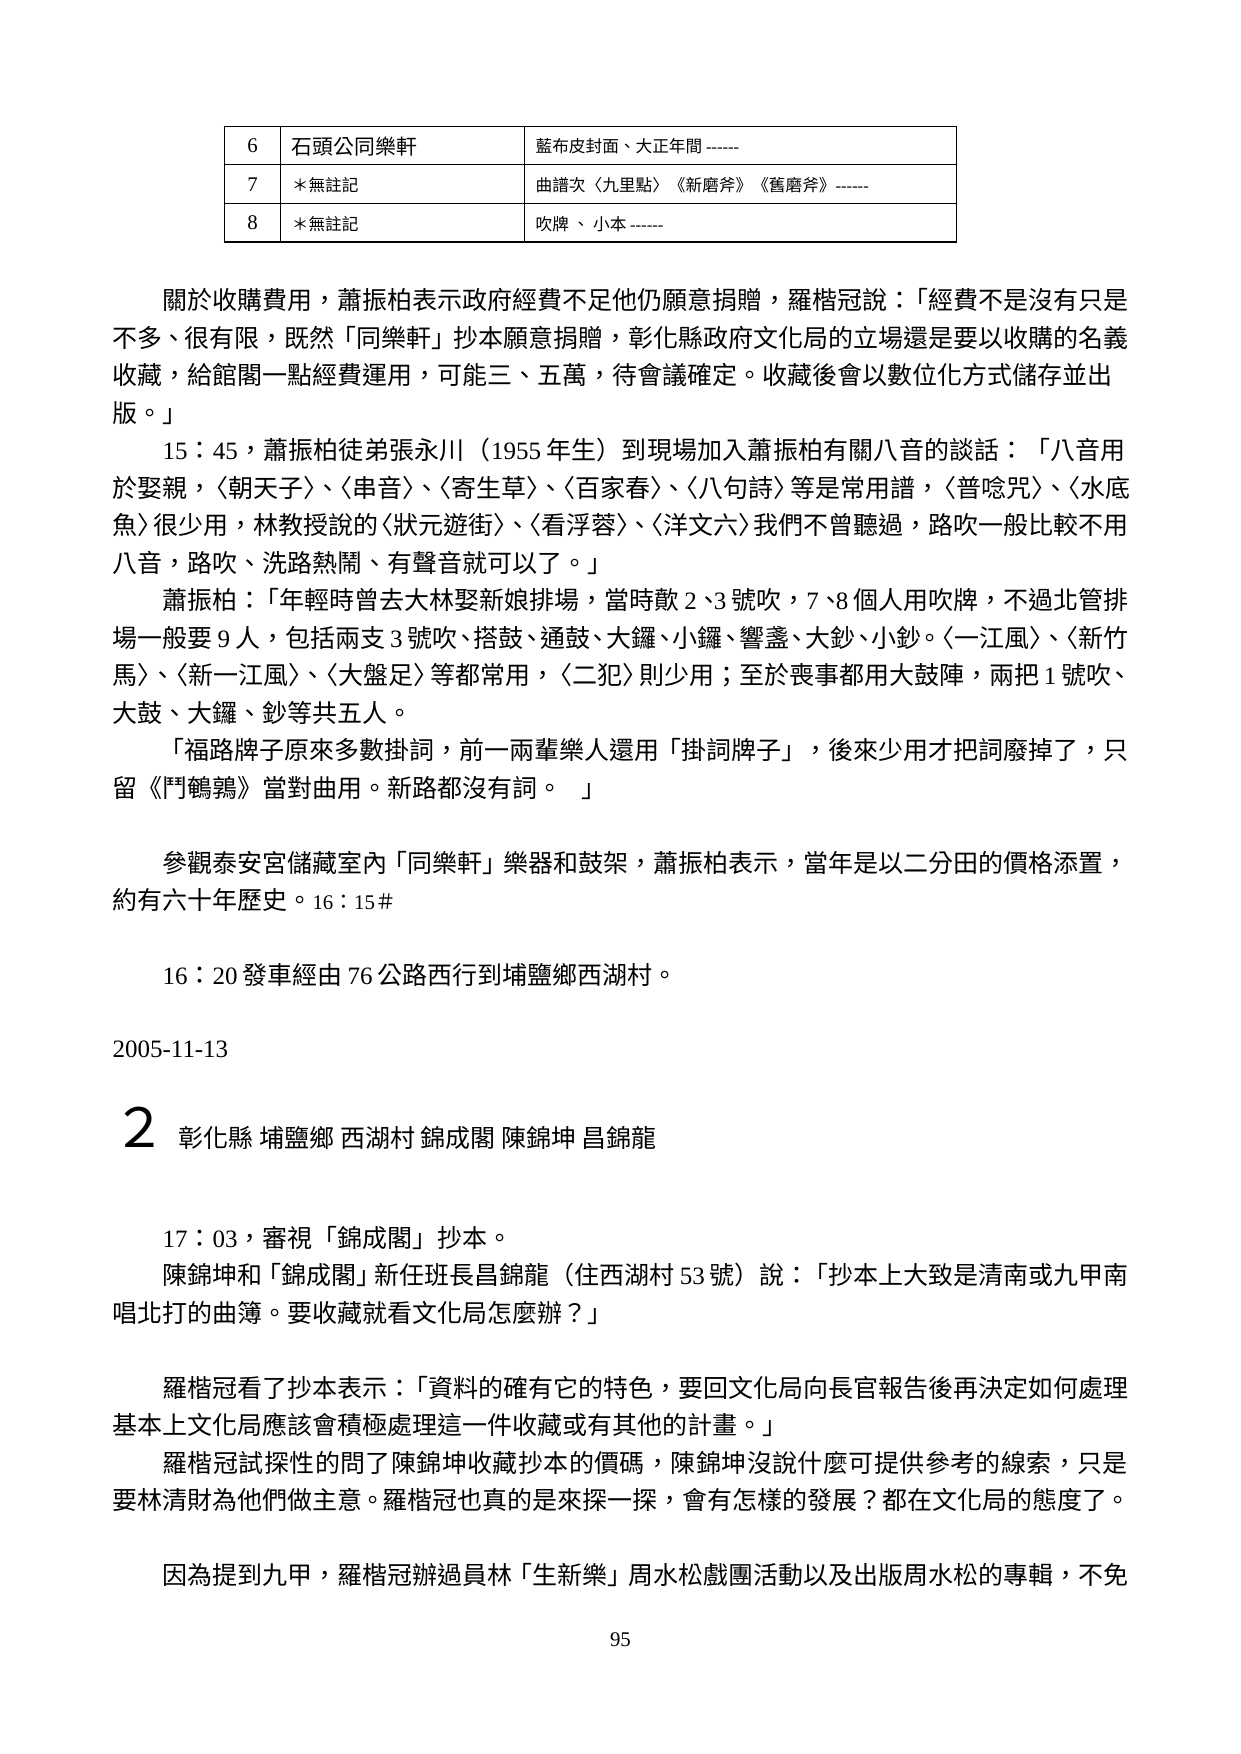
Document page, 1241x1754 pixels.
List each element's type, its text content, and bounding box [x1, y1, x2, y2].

table_cell 藍布皮封面、大正年間 ------ [525, 127, 956, 164]
text 羅楷冠看了抄本表示：「資料的確有它的特色，要回文化局向長官報告後再決定如何處理，基本上文化局應該會積極處理這一件收藏或有其他的計畫。」 [112, 1367, 1128, 1442]
text 關於收購費用，蕭振柏表示政府經費不足他仍願意捐贈，羅楷冠說：「經費不是沒有只是不多、很有限，既然「同樂軒」抄本願意捐贈，彰化縣政府文化局的立場還是要以收購的名義收藏，給館閣一點經費運用，可能三、五萬，待會議確定。收藏後會以數位化方式儲存並出版。」 [112, 280, 1128, 430]
table_cell 石頭公同樂軒 [281, 127, 524, 164]
text 陳錦坤和「錦成閣」新任班長昌錦龍（住西湖村53號）說：「抄本上大致是清南或九甲南唱北打的曲簿。要收藏就看文化局怎麼辦？」 [112, 1255, 1128, 1330]
table_cell ＊無註記 [281, 204, 524, 241]
text 17：03，審視「錦成閣」抄本。 [112, 1217, 1128, 1255]
text ２ 彰化縣 埔鹽鄉 西湖村 錦成閣 陳錦坤 昌錦龍 [112, 1067, 1128, 1180]
text 「福路牌子原來多數掛詞，前一兩輩樂人還用「掛詞牌子」，後來少用才把詞廢掉了，只留《鬥鵪鶉》當對曲用。新路都沒有詞。」 [112, 730, 1128, 805]
text 蕭振柏：「年輕時曾去大林娶新娘排場，當時歕2、3號吹，7、8個人用吹牌，不過北管排場一般要9人，包括兩支3號吹、搭鼓、通鼓、大鑼、小鑼、響盞、大鈔、小鈔。〈一江風〉、〈新竹馬〉、〈新一江風〉、〈大盤足〉等都常用，〈二犯〉則少用；至於喪事都用大鼓陣，兩把1號吹、大鼓、大鑼、鈔等共五人。 [112, 580, 1128, 730]
text 15：45，蕭振柏徒弟張永川（1955年生）到現場加入蕭振柏有關八音的談話：「八音用於娶親，〈朝天子〉、〈串音〉、〈寄生草〉、〈百家春〉、〈八句詩〉等是常用譜，〈普唸咒〉、〈水底魚〉很少用，林教授說的〈狀元遊街〉、〈看浮蓉〉、〈洋文六〉我們不曾聽過，路吹一般比較不用八音，路吹、洗路熱鬧、有聲音就可以了。」 [112, 430, 1128, 580]
text 參觀泰安宮儲藏室內「同樂軒」樂器和鼓架，蕭振柏表示，當年是以二分田的價格添置，約有六十年歷史。16：15＃ [112, 842, 1128, 917]
table_cell 8 [225, 204, 280, 241]
text 羅楷冠試探性的問了陳錦坤收藏抄本的價碼，陳錦坤沒說什麼可提供參考的線索，只是要林清財為他們做主意。羅楷冠也真的是來探一探，會有怎樣的發展？都在文化局的態度了。 [112, 1442, 1128, 1517]
table_cell 吹牌 、 小本 ------ [525, 204, 956, 241]
table_cell ＊無註記 [281, 165, 524, 203]
text 因為提到九甲，羅楷冠辦過員林「生新樂」周水松戲團活動以及出版周水松的專輯，不免 [112, 1555, 1128, 1592]
table_cell 曲譜次〈九里點〉《新磨斧》《舊磨斧》------ [525, 165, 956, 203]
text 2005-11-13 [112, 1030, 1128, 1067]
table_cell 6 [225, 127, 280, 164]
table_cell 7 [225, 165, 280, 203]
text 16：20發車經由76公路西行到埔鹽鄉西湖村。 [112, 955, 1128, 992]
